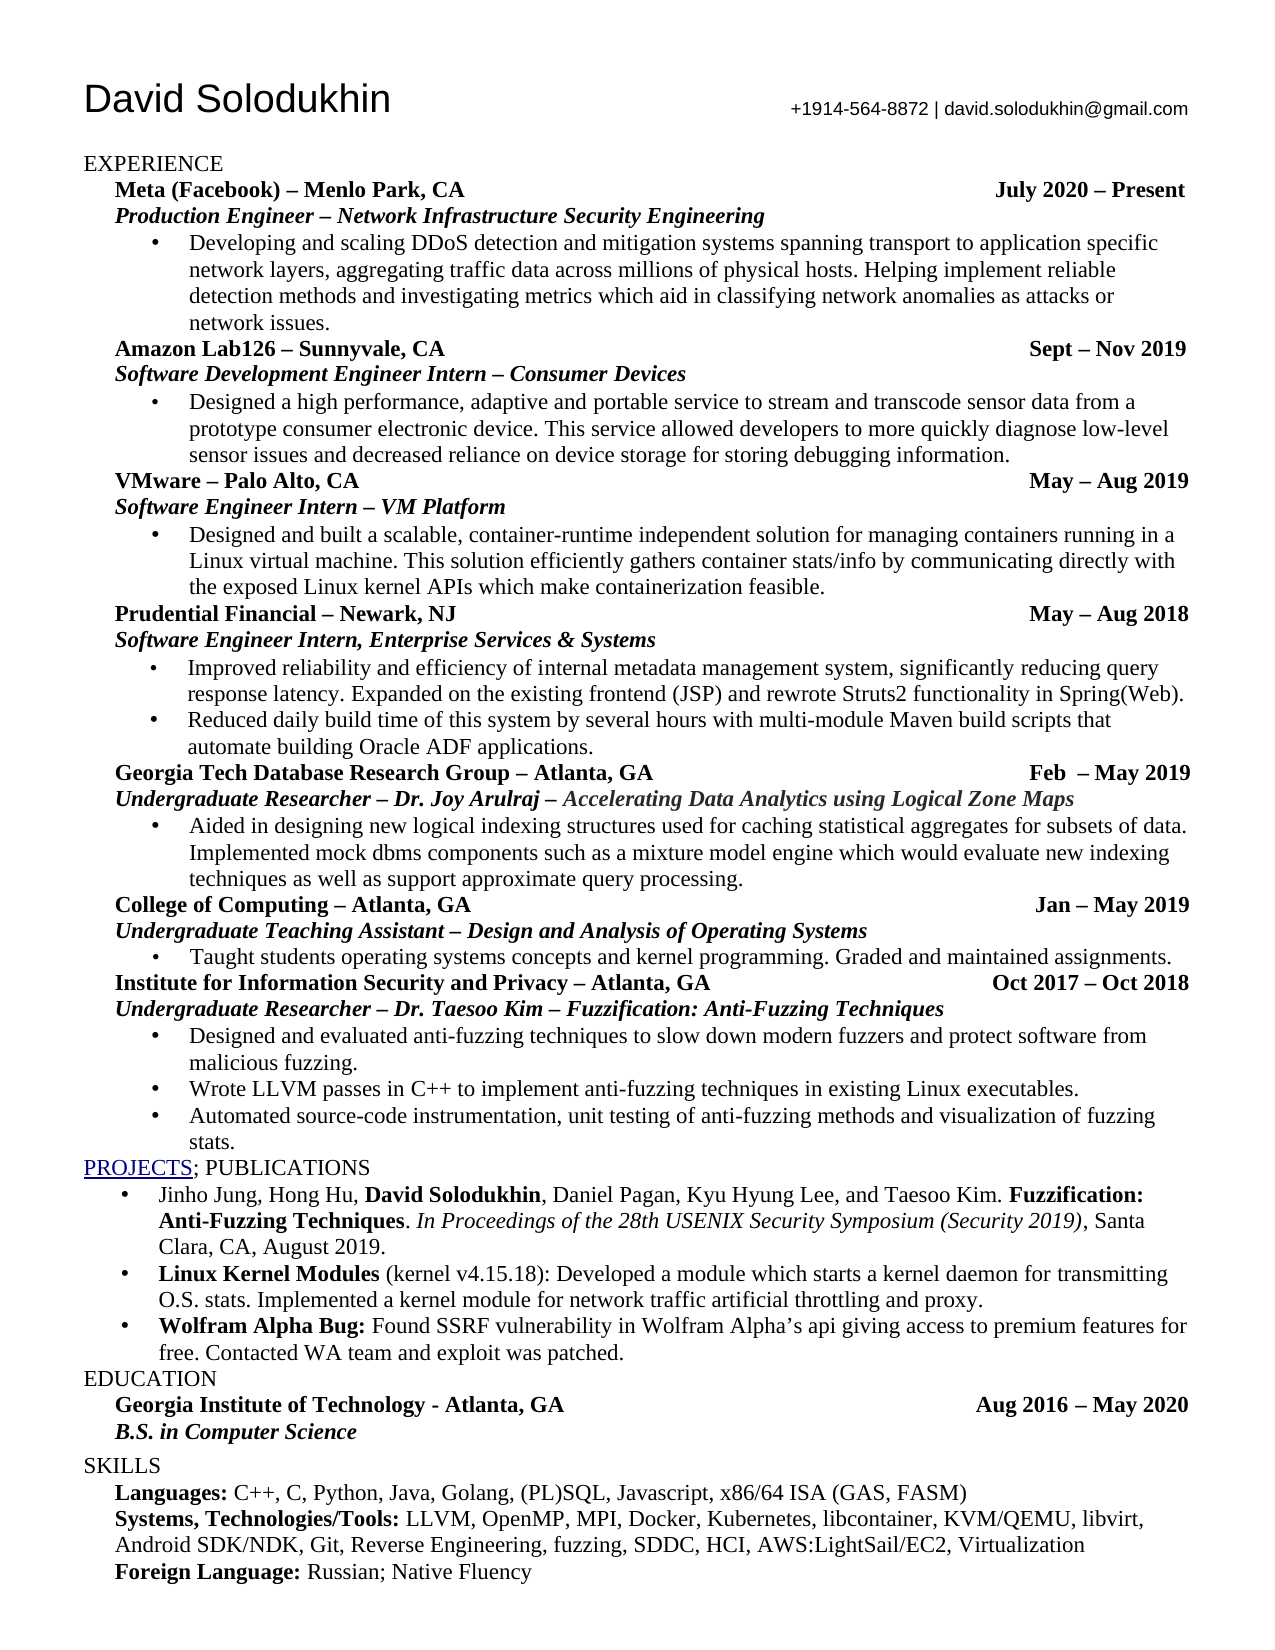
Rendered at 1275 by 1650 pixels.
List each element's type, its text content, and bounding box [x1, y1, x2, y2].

text +1914-564-8872 | david.solodukhin@gmail.com [594, 98, 1192, 119]
text Amazon Lab126 – Sunnyvale, CA Sept – Nov 2019 [114, 335, 1192, 361]
text Undergraduate Researcher – Dr. Joy Arulraj – Accelerating Data Analytics using Logical Zone Maps [114, 785, 1192, 811]
text Software Development Engineer Intern – Consumer Devices [114, 361, 1192, 387]
text David Solodukhin [83, 75, 519, 121]
text B.S. in Computer Science [114, 1418, 1192, 1444]
list Designed a high performance, adaptive and portable service to stream and transcode sensor data from a prototype consumer electronic device. This service allowed developers to more quickly diagnose low-level sensor issues and decreased reliance on device storage for storing debugging information. [151, 388, 1192, 467]
text Software Engineer Intern, Enterprise Services & Systems [114, 626, 1192, 652]
text Georgia Tech Database Research Group – Atlanta, GA Feb – May 2019 [114, 759, 1192, 785]
text VMware – Palo Alto, CA May – Aug 2019 [114, 467, 1192, 494]
text Undergraduate Teaching Assistant – Design and Analysis of Operating Systems [114, 918, 1192, 943]
text Georgia Institute of Technology - Atlanta, GA Aug 2016 – May 2020 [114, 1392, 1192, 1418]
text Software Engineer Intern – VM Platform [114, 494, 1192, 519]
list Wrote LLVM passes in C++ to implement anti-fuzzing techniques in existing Linux executables. [151, 1075, 1192, 1102]
text Undergraduate Researcher – Dr. Taesoo Kim – Fuzzification: Anti-Fuzzing Techniques [114, 996, 1192, 1021]
list Wolfram Alpha Bug: Found SSRF vulnerability in Wolfram Alpha’s api giving access to premium features for free. Contacted WA team and exploit was patched. [121, 1312, 1192, 1365]
text Prudential Financial – Newark, NJ May – Aug 2018 [114, 600, 1192, 626]
list Automated source-code instrumentation, unit testing of anti-fuzzing methods and visualization of fuzzing stats. [151, 1102, 1192, 1154]
list Linux Kernel Modules (kernel v4.15.18): Developed a module which starts a kernel daemon for transmitting O.S. stats. Implemented a kernel module for network traffic artificial throttling and proxy. [121, 1260, 1192, 1312]
text EXPERIENCE [83, 150, 1192, 176]
list Taught students operating systems concepts and kernel programming. Graded and maintained assignments. [152, 943, 1192, 969]
text Production Engineer – Network Infrastructure Security Engineering [114, 202, 1192, 228]
list Designed and built a scalable, container-runtime independent solution for managing containers running in a Linux virtual machine. This solution efficiently gathers container stats/info by communicating directly with the exposed Linux kernel APIs which make containerization feasible. [151, 521, 1192, 600]
list Aided in designing new logical indexing structures used for caching statistical aggregates for subsets of data. Implemented mock dbms components such as a mixture model engine which would evaluate new indexing techniques as well as support approximate query processing. [151, 812, 1192, 891]
list Designed and evaluated anti-fuzzing techniques to slow down modern fuzzers and protect software from malicious fuzzing. [151, 1023, 1192, 1075]
list Improved reliability and efficiency of internal metadata management system, significantly reducing query response latency. Expanded on the existing frontend (JSP) and rewrote Struts2 functionality in Spring(Web). [150, 654, 1192, 706]
text PROJECTS; PUBLICATIONS [83, 1154, 1192, 1181]
text EDUCATION [83, 1365, 1192, 1392]
text Foreign Language: Russian; Native Fluency [114, 1558, 1192, 1584]
text Languages: C++, C, Python, Java, Golang, (PL)SQL, Javascript, x86/64 ISA (GAS, FASM) [114, 1479, 1192, 1505]
text SKILLS [83, 1452, 1192, 1479]
text Institute for Information Security and Privacy – Atlanta, GA Oct 2017 – Oct 2018 [114, 969, 1192, 996]
text Meta (Facebook) – Menlo Park, CA July 2020 – Present [114, 176, 1192, 202]
text College of Computing – Atlanta, GA Jan – May 2019 [114, 891, 1192, 918]
list Developing and scaling DDoS detection and mitigation systems spanning transport to application specific network layers, aggregating traffic data across millions of physical hosts. Helping implement reliable detection methods and investigating metrics which aid in classifying network anomalies as attacks or network issues. [151, 229, 1192, 335]
list Jinho Jung, Hong Hu, David Solodukhin, Daniel Pagan, Kyu Hyung Lee, and Taesoo Kim. Fuzzification: Anti-Fuzzing Techniques. In Proceedings of the 28th USENIX Security Symposium (Security 2019), Santa Clara, CA, August 2019. [121, 1181, 1192, 1260]
list Reduced daily build time of this system by several hours with multi-module Maven build scripts that automate building Oracle ADF applications. [150, 706, 1192, 759]
text Systems, Technologies/Tools: LLVM, OpenMP, MPI, Docker, Kubernetes, libcontainer, KVM/QEMU, libvirt, Android SDK/NDK, Git, Reverse Engineering, fuzzing, SDDC, HCI, AWS:LightSail/EC2, Virtualization [114, 1506, 1192, 1558]
